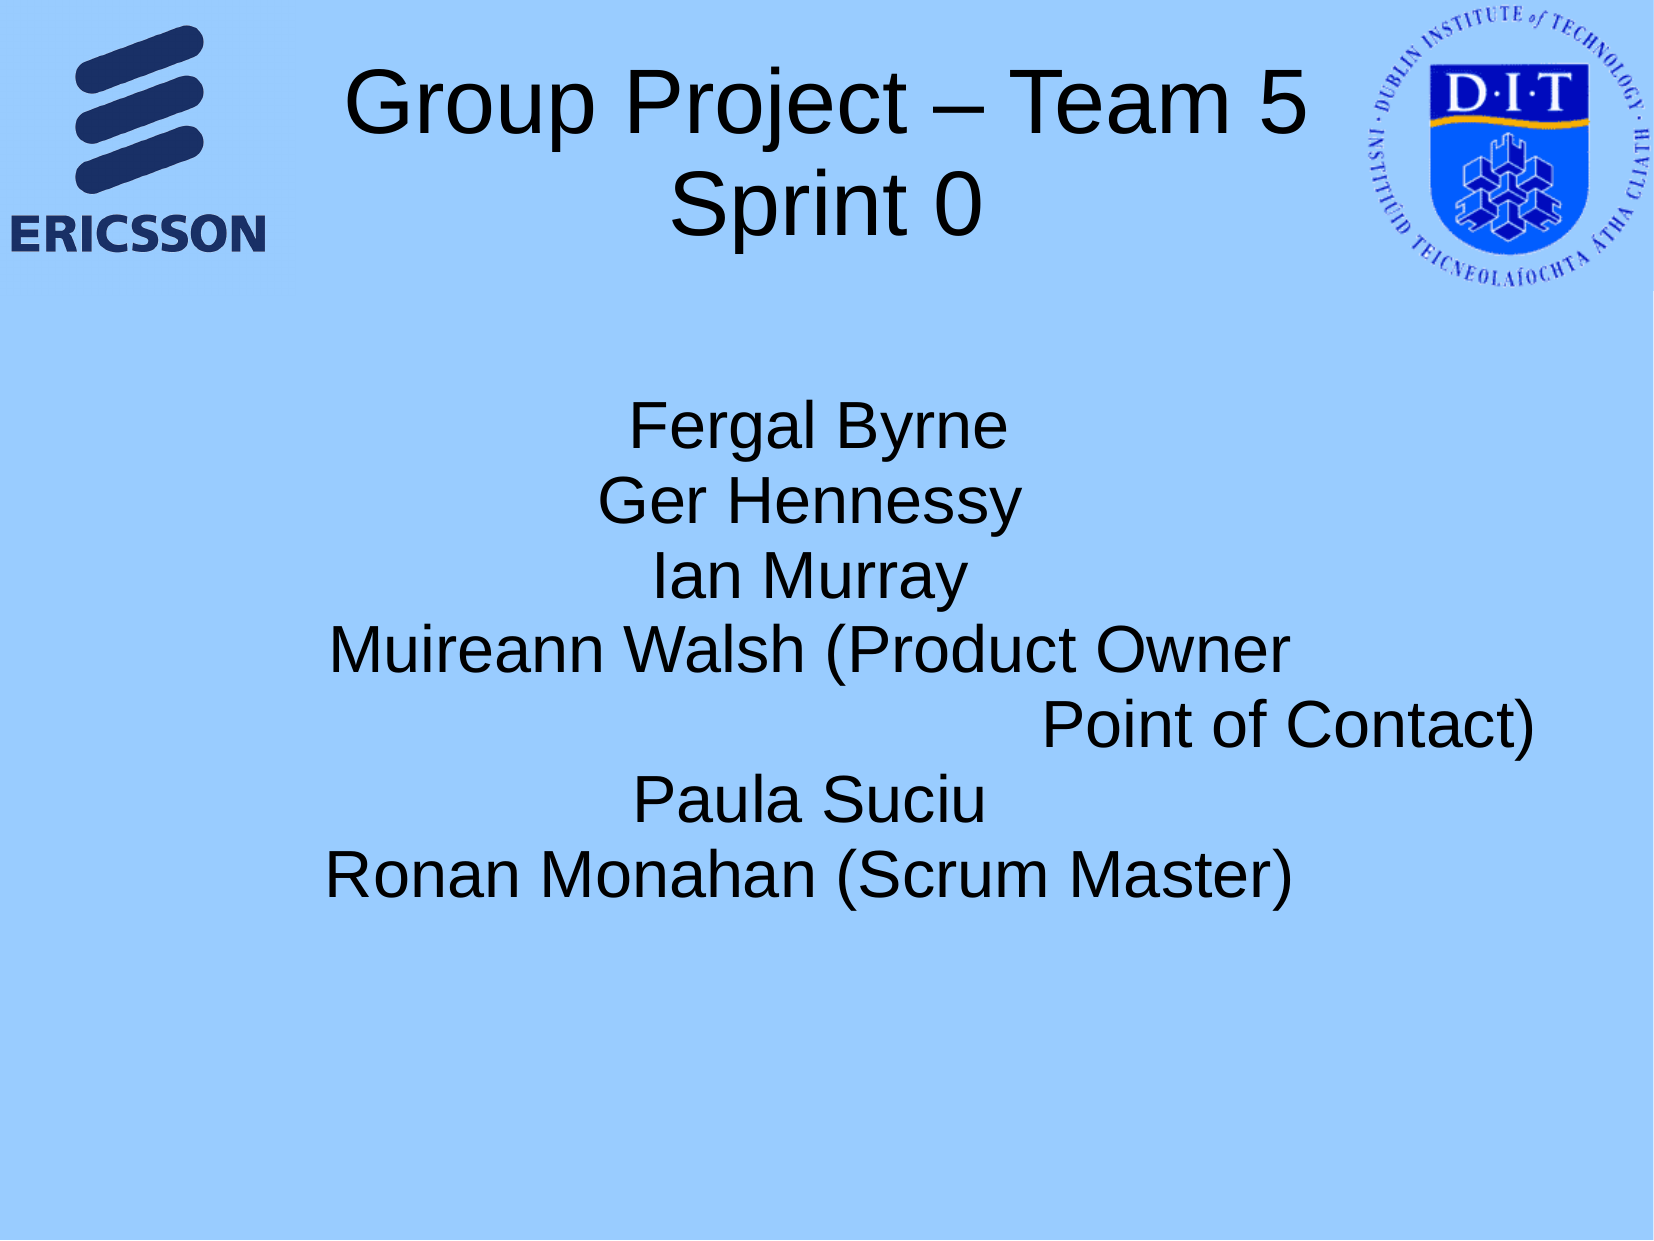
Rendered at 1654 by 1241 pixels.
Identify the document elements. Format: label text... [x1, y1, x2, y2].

picture [1364, 0, 1654, 291]
subtitle Fergal Byrne Ger Hennessy Ian Murray Muireann Walsh (Product Owner Point of Contact) Paula Suciu Ronan Monahan (Scrum Master) [82, 290, 1538, 1010]
picture [0, 0, 296, 296]
title Group Project – Team 5 Sprint 0 [82, 49, 1571, 257]
